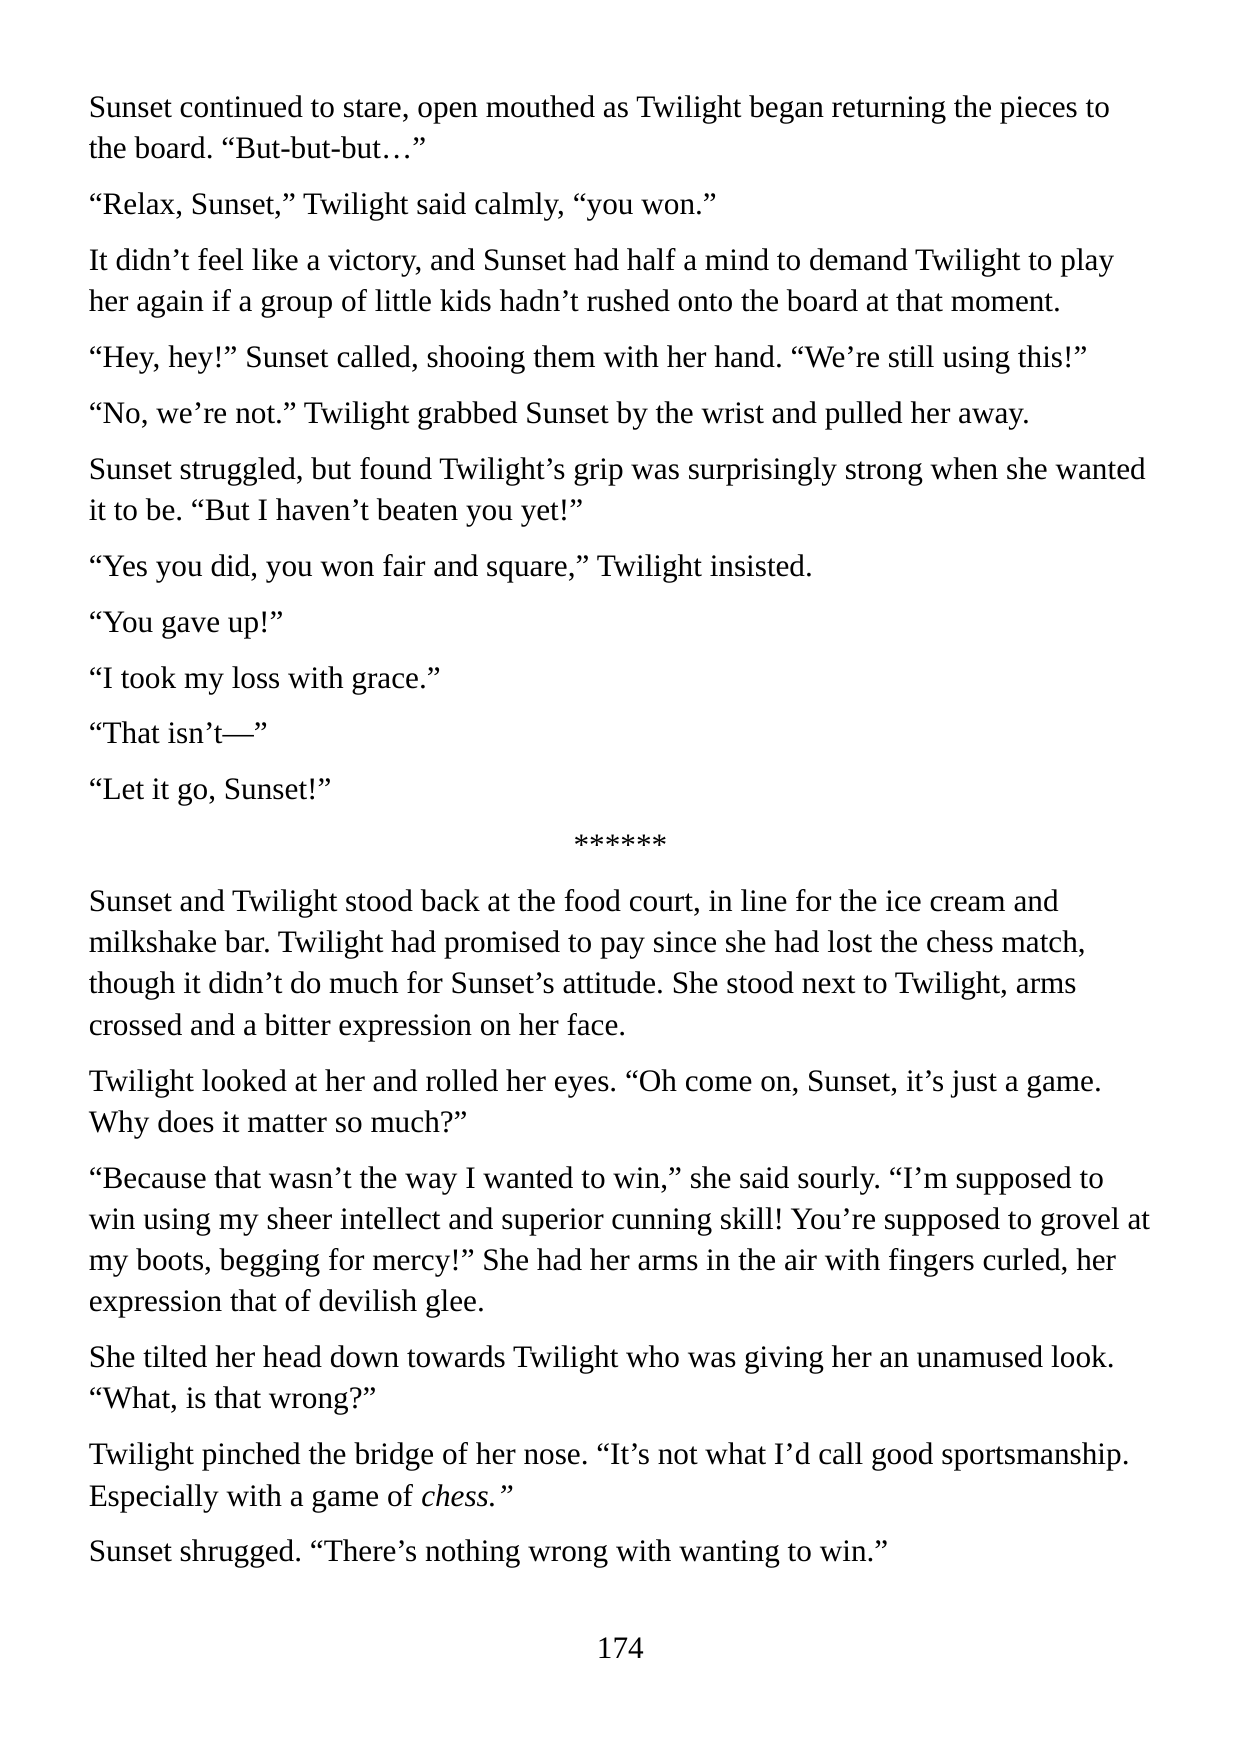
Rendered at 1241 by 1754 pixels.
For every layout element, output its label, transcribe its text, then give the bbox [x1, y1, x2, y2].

text She tilted her head down towards Twilight who was giving her an unamused look. “What, is that wrong?” [88, 1338, 1152, 1416]
text “Hey, hey!” Sunset called, shooing them with her hand. “We’re still using this!” [88, 338, 1152, 374]
text “I took my loss with grace.” [88, 659, 1152, 695]
text “Relax, Sunset,” Twilight said calmly, “you won.” [88, 186, 1152, 222]
text It didn’t feel like a victory, and Sunset had half a mind to demand Twilight to play her again if a group of little kids hadn’t rushed onto the board at that moment. [88, 241, 1152, 319]
text “No, we’re not.” Twilight grabbed Sunset by the wrist and pulled her away. [88, 394, 1152, 430]
text “You gave up!” [88, 603, 1152, 639]
text Sunset and Twilight stood back at the food court, in line for the ice cream and milkshake bar. Twilight had promised to pay since she had lost the chess match, though it didn’t do much for Sunset’s attitude. She stood next to Twilight, arms crossed and a bitter expression on her face. [88, 882, 1152, 1042]
text Sunset struggled, but found Twilight’s grip was surprisingly strong when she wanted it to be. “But I haven’t beaten you yet!” [88, 450, 1152, 527]
text “Because that wasn’t the way I wanted to win,” she said sourly. “I’m supposed to win using my sheer intellect and superior cunning skill! You’re supposed to grovel at my boots, begging for mercy!” She had her arms in the air with fingers curled, her expression that of devilish glee. [88, 1159, 1152, 1319]
text Sunset shrugged. “There’s nothing wrong with wanting to win.” [88, 1533, 1152, 1569]
text Twilight pinched the bridge of her nose. “It’s not what I’d call good sportsmanship. Especially with a game of chess.” [88, 1436, 1152, 1513]
text “Yes you did, you won fair and square,” Twilight insisted. [88, 547, 1152, 583]
text Sunset continued to stare, open mouthed as Twilight began returning the pieces to the board. “But-but-but…” [88, 88, 1152, 166]
text “Let it go, Sunset!” [88, 771, 1152, 807]
text ****** [88, 826, 1152, 862]
text Twilight looked at her and rolled her eyes. “Oh come on, Sunset, it’s just a game. Why does it matter so much?” [88, 1062, 1152, 1139]
text “That isn’t—” [88, 715, 1152, 751]
